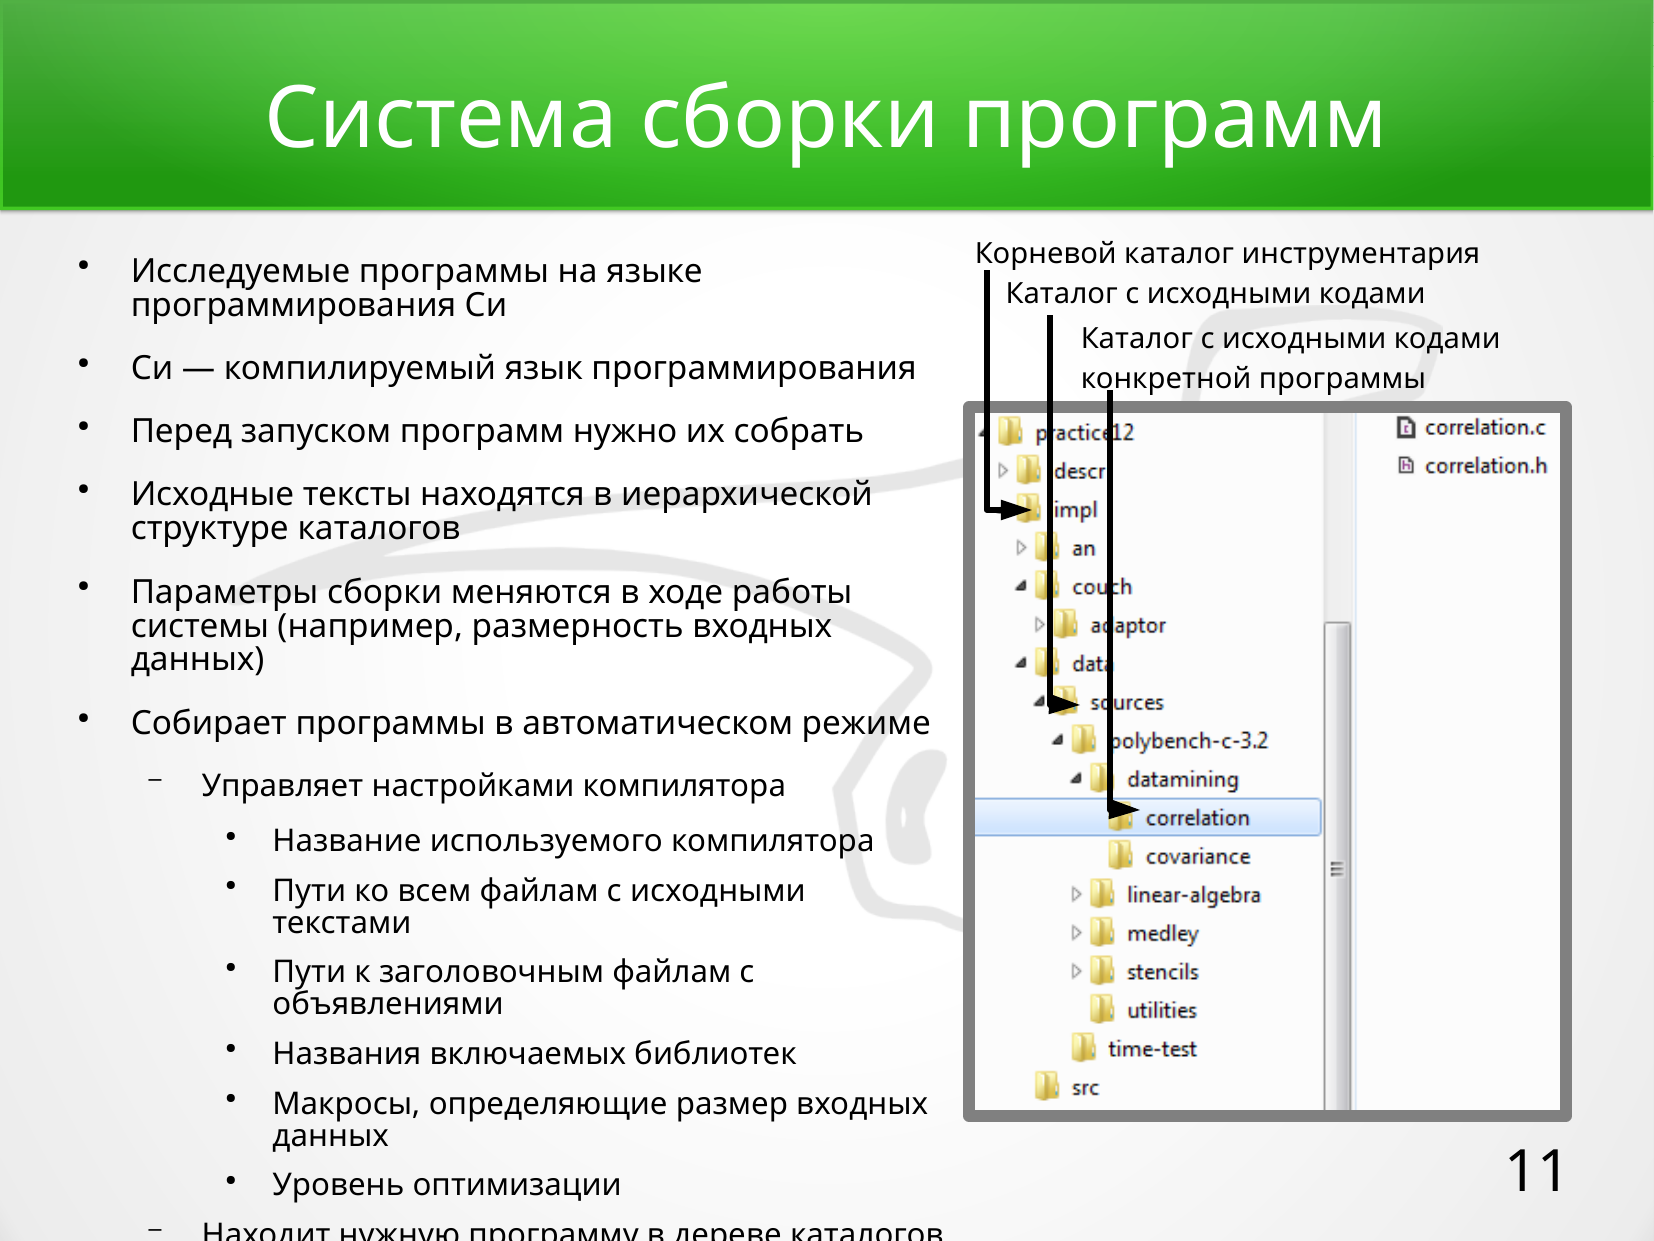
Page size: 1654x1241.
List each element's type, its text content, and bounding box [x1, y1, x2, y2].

title Система сборки программ [82, 49, 1571, 179]
picture [946, 305, 984, 949]
picture [1414, 305, 1443, 310]
text_box Каталог с исходными кодами конкретной программы [1066, 310, 1621, 361]
picture [1053, 316, 1443, 401]
text_box Корневой каталог инструментария [960, 225, 1460, 276]
list Исследуемые программы на языке программирования Си Си — компилируемый язык программирования Перед запуском программ нужно их собрать Исходные тексты находятся в иерархической структуре каталогов Параметры сборки меняются в ходе работы системы (например, размерность входных данных) Собирает программы в автоматическом режиме Управляет настройками компилятора Название используемого компилятора Пути ко всем файлам с исходными текстами Пути к заголовочным файлам с объявлениями Названия включаемых библиотек Макросы, определяющие размер входных данных Уровень оптимизации Находит нужную программу в дереве каталогов (вместо пути “data/sources/polybench-c-3.2/datamining/correlation/correlation.c” достаточно названия программы “correlation” [60, 255, 946, 1201]
picture [975, 413, 1561, 1111]
picture [990, 316, 1047, 401]
text_box Каталог с исходными кодами [990, 265, 1414, 316]
